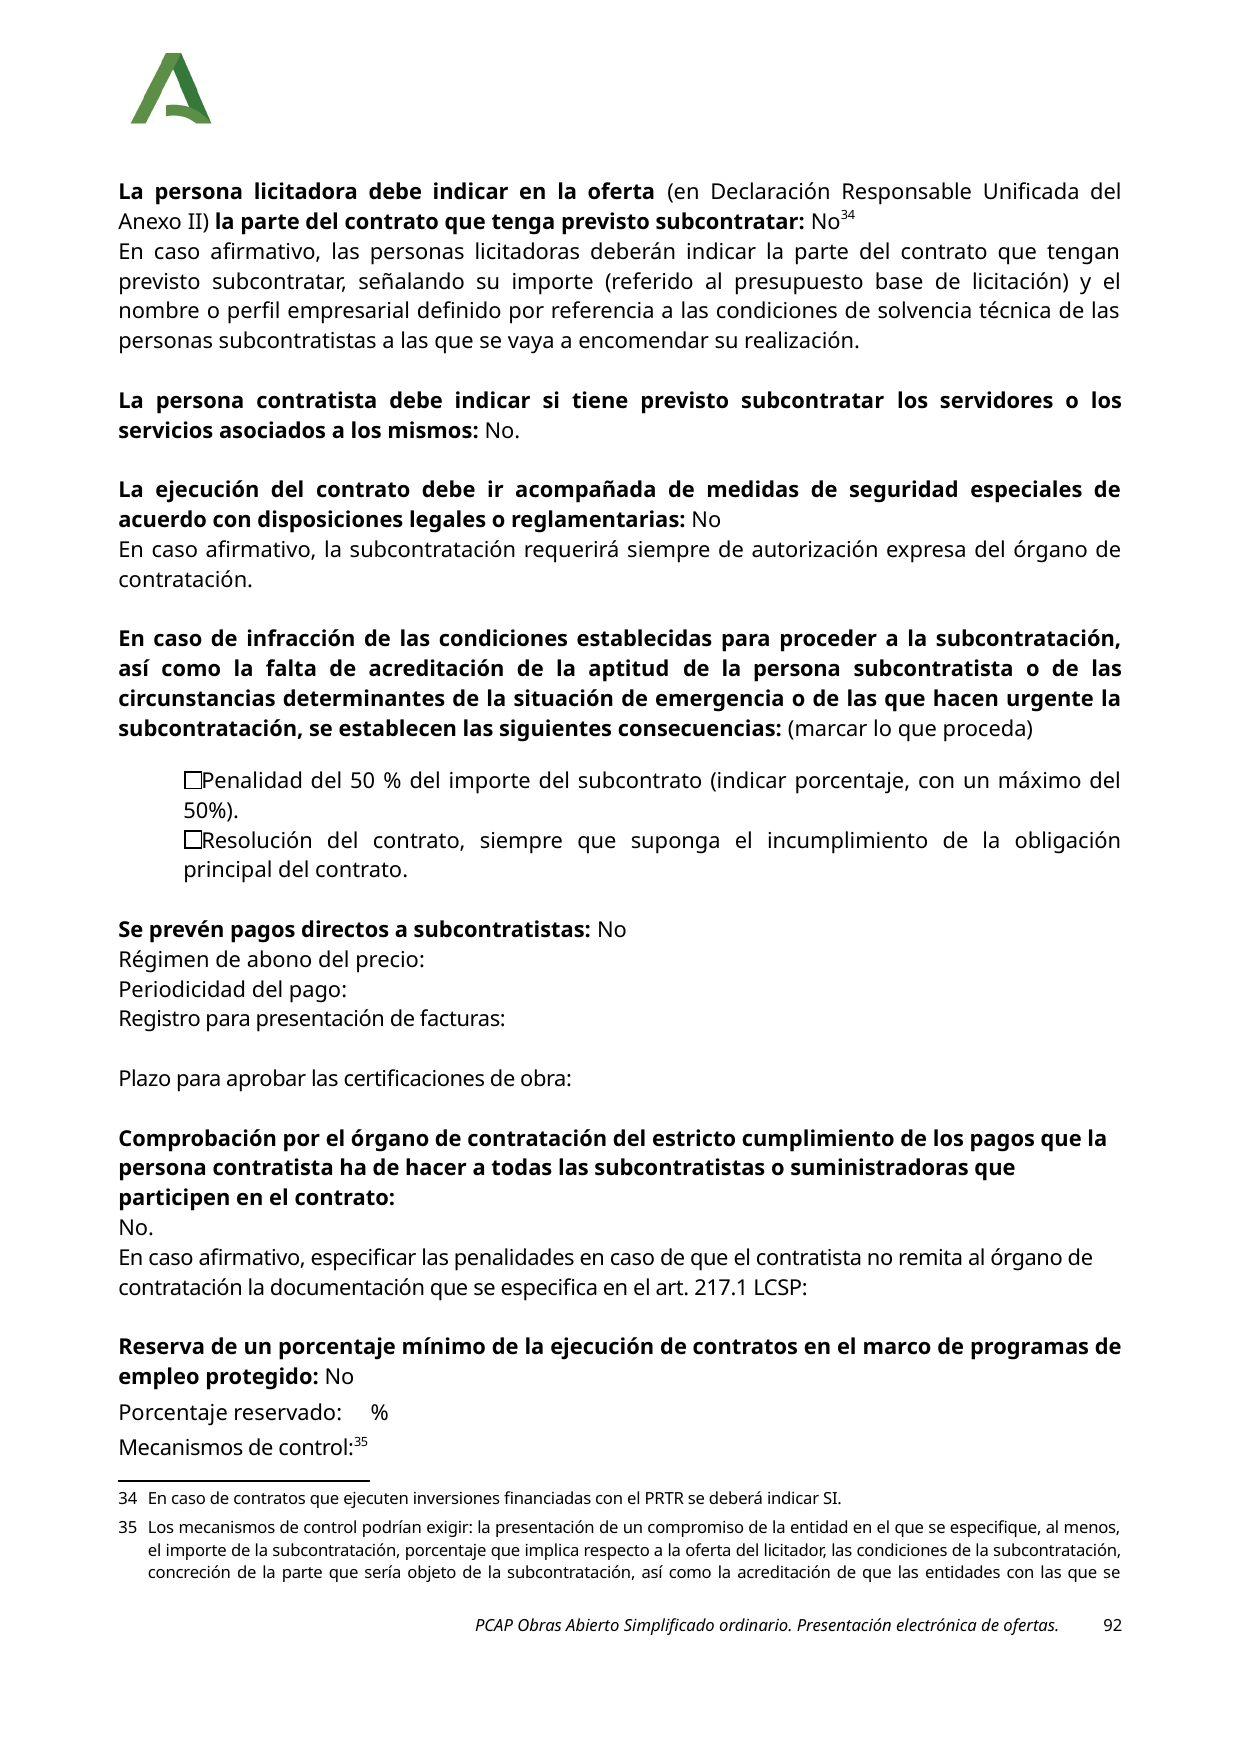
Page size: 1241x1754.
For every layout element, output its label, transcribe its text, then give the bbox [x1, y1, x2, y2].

text En caso de contratos que ejecuten inversiones financiadas con el PRTR se deberá indicar SI. [118, 1487, 1122, 1509]
text Registro para presentación de facturas: [118, 1003, 1122, 1033]
text Los mecanismos de control podrían exigir: la presentación de un compromiso de la entidad en el que se especifique, al menos, el importe de la subcontratación, porcentaje que implica respecto a la oferta del licitador, las condiciones de la subcontratación, concreción de la parte que sería objeto de la subcontratación, así como la acreditación de que las entidades con las que se [118, 1516, 1122, 1584]
text Porcentaje reservado: % [118, 1397, 1122, 1426]
text En caso afirmativo, la subcontratación requerirá siempre de autorización expresa del órgano de contratación. [118, 534, 1122, 593]
text Comprobación por el órgano de contratación del estricto cumplimiento de los pagos que la persona contratista ha de hacer a todas las subcontratistas o suministradoras que participen en el contrato: [118, 1123, 1122, 1212]
text Mecanismos de control: [118, 1432, 1122, 1462]
text Periodicidad del pago: [118, 974, 1122, 1003]
text Régimen de abono del precio: [118, 944, 1122, 974]
text En caso afirmativo, especificar las penalidades en caso de que el contratista no remita al órgano de contratación la documentación que se especifica en el art. 217.1 LCSP: [118, 1242, 1122, 1301]
picture [127, 48, 216, 128]
text Se prevén pagos directos a subcontratistas: No [118, 914, 1122, 944]
text Resolución del contrato, siempre que suponga el incumplimiento de la obligación principal del contrato. [183, 825, 1122, 884]
text Reserva de un porcentaje mínimo de la ejecución de contratos en el marco de programas de empleo protegido: No [118, 1331, 1122, 1391]
text En caso afirmativo, las personas licitadoras deberán indicar la parte del contrato que tengan previsto subcontratar, señalando su importe (referido al presupuesto base de licitación) y el nombre o perfil empresarial definido por referencia a las condiciones de solvencia técnica de las personas subcontratistas a las que se vaya a encomendar su realización. [118, 236, 1122, 355]
text Penalidad del 50 % del importe del subcontrato (indicar porcentaje, con un máximo del 50%). [183, 765, 1122, 825]
text No. [118, 1212, 1122, 1242]
text La persona licitadora debe indicar en la oferta (en Declaración Responsable Unificada del Anexo II) la parte del contrato que tenga previsto subcontratar: No [118, 176, 1122, 236]
text En caso de infracción de las condiciones establecidas para proceder a la subcontratación, así como la falta de acreditación de la aptitud de la persona subcontratista o de las circunstancias determinantes de la situación de emergencia o de las que hacen urgente la subcontratación, se establecen las siguientes consecuencias: (marcar lo que proceda) [118, 623, 1122, 742]
text La persona contratista debe indicar si tiene previsto subcontratar los servidores o los servicios asociados a los mismos: No. [118, 385, 1122, 444]
text La ejecución del contrato debe ir acompañada de medidas de seguridad especiales de acuerdo con disposiciones legales o reglamentarias: No [118, 474, 1122, 534]
text Plazo para aprobar las certificaciones de obra: [118, 1063, 1122, 1093]
